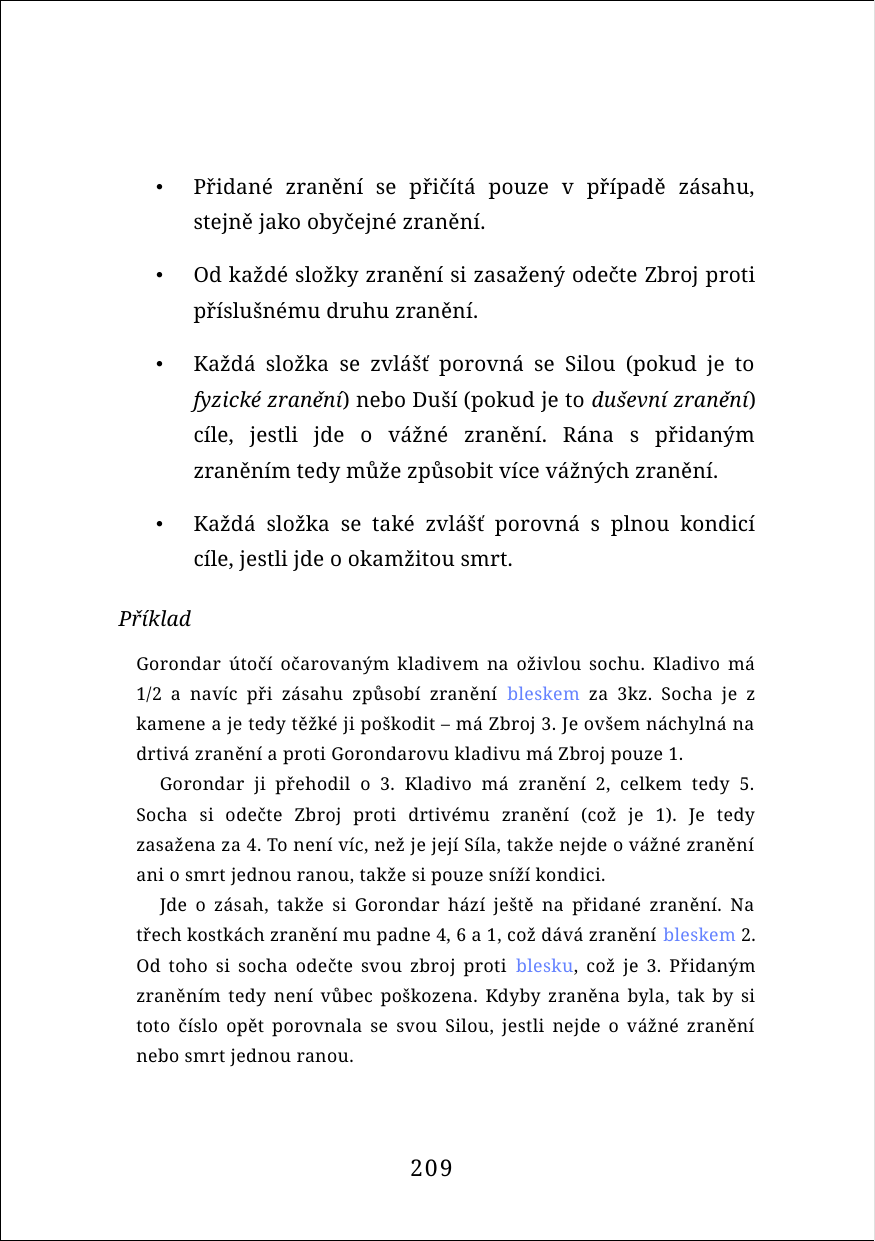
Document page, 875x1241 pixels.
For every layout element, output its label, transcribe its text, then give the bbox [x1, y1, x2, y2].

list Každá složka se také zvlášť porovná s plnou kondicí cíle, jestli jde o okamžitou smrt. [156, 509, 756, 573]
list Od každé složky zranění si zasažený odečte Zbroj proti příslušnému druhu zranění. [156, 261, 756, 324]
list Přidané zranění se přičítá pouze v případě zásahu, stejně jako obyčejné zranění. [156, 172, 756, 236]
text Příklad [118, 604, 756, 632]
text Gorondar útočí očarovaným kladivem na oživlou sochu. Kladivo má 1/2 a navíc při zásahu způsobí zranění bleskem za 3kz. Socha je z kamene a je tedy těžké ji poškodit – má Zbroj 3. Je ovšem náchylná na drtivá zranění a proti Gorondarovu kladivu má Zbroj pouze 1. Gorondar ji přehodil o 3. Kladivo má zranění 2, celkem tedy 5. Socha si odečte Zbroj proti drtivému zranění (což je 1). Je tedy zasažena za 4. To není víc, než je její Síla, takže nejde o vážné zranění ani o smrt jednou ranou, takže si pouze sníží kondici. Jde o zásah, takže si Gorondar hází ještě na přidané zranění. Na třech kostkách zranění mu padne 4, 6 a 1, což dává zranění bleskem 2. Od toho si socha odečte svou zbroj proti blesku, což je 3. Přidaným zraněním tedy není vůbec poškozena. Kdyby zraněna byla, tak by si toto číslo opět porovnala se svou Silou, jestli nejde o vážné zranění nebo smrt jednou ranou. [136, 651, 756, 1068]
list Každá složka se zvlášť porovná se Silou (pokud je to fyzické zranění) nebo Duší (pokud je to duševní zranění) cíle, jestli jde o vážné zranění. Rána s přidaným zraněním tedy může způsobit více vážných zranění. [156, 349, 756, 484]
